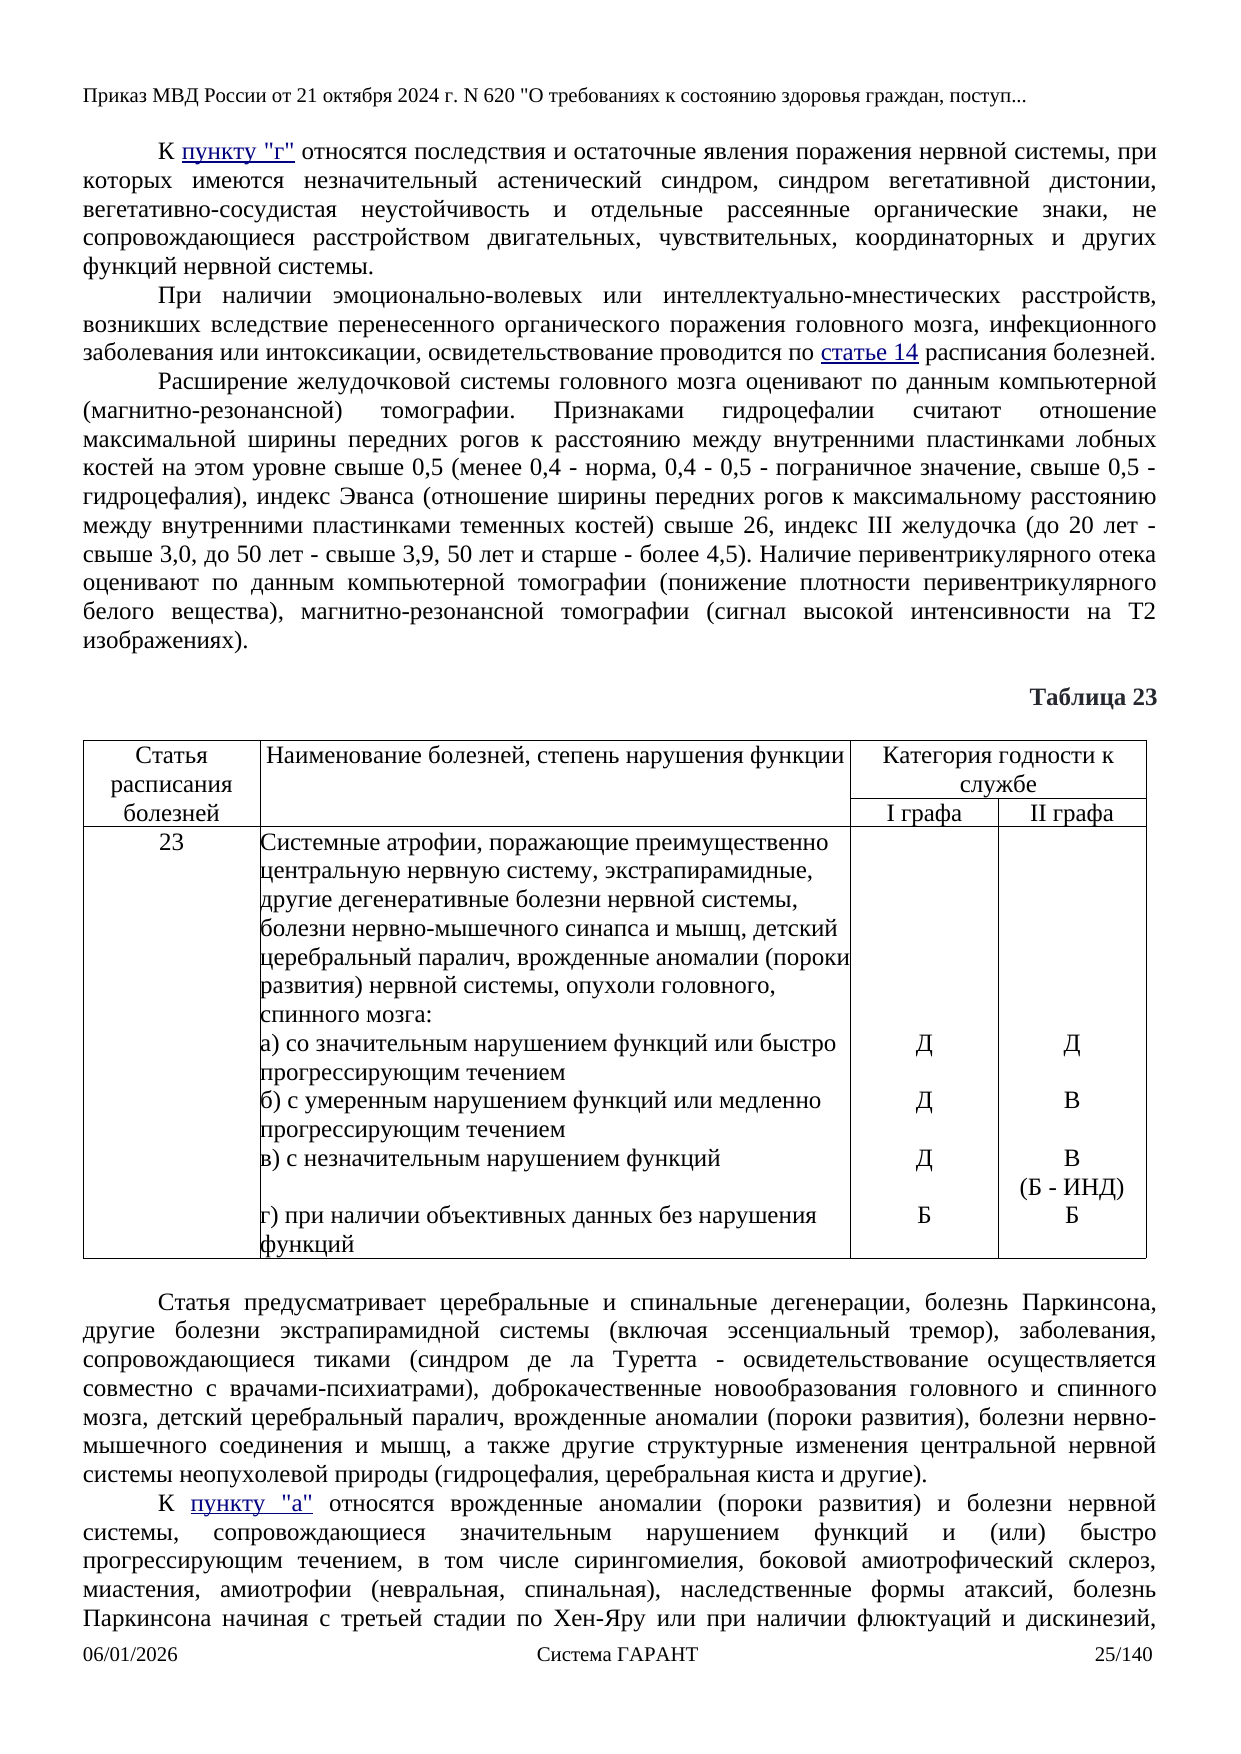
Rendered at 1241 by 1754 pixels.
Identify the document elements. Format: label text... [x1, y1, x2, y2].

table_cell В [999, 1085, 1146, 1143]
table_cell [851, 827, 998, 1028]
table_header Наименование болезней, степень нарушения функции [261, 741, 850, 826]
table_cell Д [851, 1028, 998, 1085]
table_cell В (Б - ИНД) [999, 1143, 1146, 1200]
table_cell а) со значительным нарушением функций или быстро прогрессирующим течением [261, 1028, 850, 1085]
table_cell [84, 1028, 260, 1085]
table_cell [999, 827, 1146, 1028]
table_cell Б [999, 1200, 1146, 1258]
table_cell б) с умеренным нарушением функций или медленно прогрессирующим течением [261, 1085, 850, 1143]
text Статья предусматривает церебральные и спинальные дегенерации, болезнь Паркинсона, другие болезни экстрапирамидной системы (включая эссенциальный тремор), заболевания, сопровождающиеся тиками (синдром де ла Туретта - освидетельствование осуществляется совместно с врачами-психиатрами), доброкачественные новообразования головного и спинного мозга, детский церебральный паралич, врожденные аномалии (пороки развития), болезни нервно-мышечного соединения и мышц, а также другие структурные изменения центральной нервной системы неопухолевой природы (гидроцефалия, церебральная киста и другие). [83, 1287, 1157, 1488]
table_cell Системные атрофии, поражающие преимущественно центральную нервную систему, экстрапирамидные, другие дегенеративные болезни нервной системы, болезни нервно-мышечного синапса и мышц, детский церебральный паралич, врожденные аномалии (пороки развития) нервной системы, опухоли головного, спинного мозга: [261, 827, 850, 1028]
table_cell II графа [999, 799, 1146, 826]
table_cell Д [999, 1028, 1146, 1085]
table_cell в) с незначительным нарушением функций [261, 1143, 850, 1200]
table_header Категория годности к службе [851, 741, 1146, 798]
table_cell I графа [851, 799, 998, 826]
table_cell Д [851, 1085, 998, 1143]
text Расширение желудочковой системы головного мозга оценивают по данным компьютерной (магнитно-резонансной) томографии. Признаками гидроцефалии считают отношение максимальной ширины передних рогов к расстоянию между внутренними пластинками лобных костей на этом уровне свыше 0,5 (менее 0,4 - норма, 0,4 - 0,5 - пограничное значение, свыше 0,5 - гидроцефалия), индекс Эванса (отношение ширины передних рогов к максимальному расстоянию между внутренними пластинками теменных костей) свыше 26, индекс III желудочка (до 20 лет - свыше 3,0, до 50 лет - свыше 3,9, 50 лет и старше - более 4,5). Наличие перивентрикулярного отека оценивают по данным компьютерной томографии (понижение плотности перивентрикулярного белого вещества), магнитно-резонансной томографии (сигнал высокой интенсивности на Т2 изображениях). [83, 366, 1157, 654]
text К пункту "а" относятся врожденные аномалии (пороки развития) и болезни нервной системы, сопровождающиеся значительным нарушением функций и (или) быстро прогрессирующим течением, в том числе сирингомиелия, боковой амиотрофический склероз, миастения, амиотрофии (невральная, спинальная), наследственные формы атаксий, болезнь Паркинсона начиная с третьей стадии по Хен-Яру или при наличии флюктуаций и дискинезий, [83, 1488, 1157, 1632]
table_cell 23 [84, 827, 260, 1028]
table_cell г) при наличии объективных данных без нарушения функций [261, 1200, 850, 1258]
text При наличии эмоционально-волевых или интеллектуально-мнестических расстройств, возникших вследствие перенесенного органического поражения головного мозга, инфекционного заболевания или интоксикации, освидетельствование проводится по статье 14 расписания болезней. [83, 280, 1157, 366]
text К пункту "г" относятся последствия и остаточные явления поражения нервной системы, при которых имеются незначительный астенический синдром, синдром вегетативной дистонии, вегетативно-сосудистая неустойчивость и отдельные рассеянные органические знаки, не сопровождающиеся расстройством двигательных, чувствительных, координаторных и других функций нервной системы. [83, 136, 1157, 280]
table_cell Б [851, 1200, 998, 1258]
table_cell [84, 1200, 260, 1258]
table_cell [84, 1085, 260, 1143]
table_header Статья расписания болезней [84, 741, 260, 826]
table_cell [84, 1143, 260, 1200]
table_cell Д [851, 1143, 998, 1200]
text Таблица 23 [83, 682, 1157, 711]
